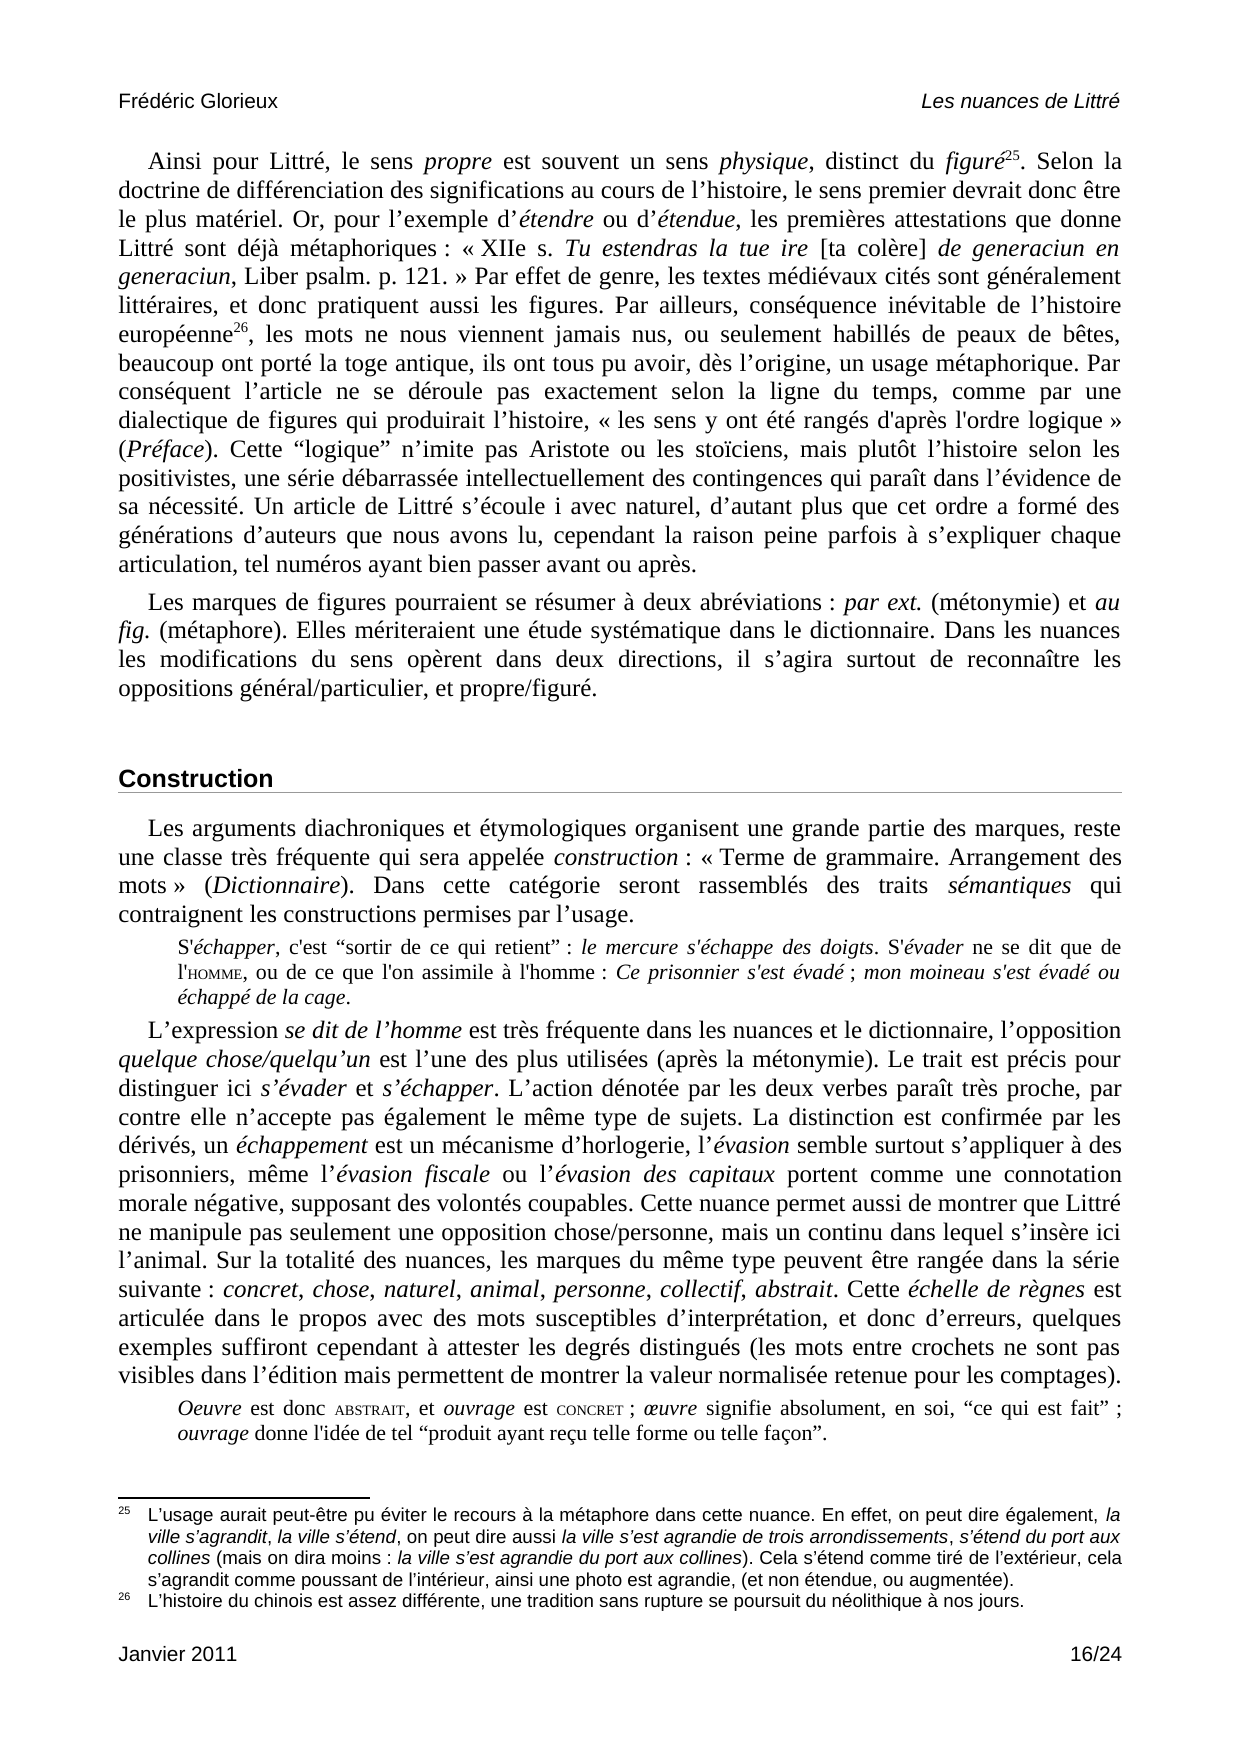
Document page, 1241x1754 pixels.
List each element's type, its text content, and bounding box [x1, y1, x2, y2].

text L’histoire du chinois est assez différente, une tradition sans rupture se poursuit du néolithique à nos jours. [118, 1590, 1122, 1612]
subtitle Construction [118, 763, 1122, 792]
text Oeuvre est donc abstrait, et ouvrage est concret ; œuvre signifie absolument, en soi, “ce qui est fait” ; ouvrage donne l'idée de tel “produit ayant reçu telle forme ou telle façon”. [177, 1395, 1122, 1446]
text Ainsi pour Littré, le sens propre est souvent un sens physique, distinct du figuré. Selon la doctrine de différenciation des significations au cours de l’histoire, le sens premier devrait donc être le plus matériel. Or, pour l’exemple d’étendre ou d’étendue, les premières attestations que donne Littré sont déjà métaphoriques : « XIIe s. Tu estendras la tue ire [ta colère] de generaciun en generaciun, Liber psalm. p. 121. » Par effet de genre, les textes médiévaux cités sont généralement littéraires, et donc pratiquent aussi les figures. Par ailleurs, conséquence inévitable de l’histoire européenne, les mots ne nous viennent jamais nus, ou seulement habillés de peaux de bêtes, beaucoup ont porté la toge antique, ils ont tous pu avoir, dès l’origine, un usage métaphorique. Par conséquent l’article ne se déroule pas exactement selon la ligne du temps, comme par une dialectique de figures qui produirait l’histoire, « les sens y ont été rangés d'après l'ordre logique » (Préface). Cette “logique” n’imite pas Aristote ou les stoïciens, mais plutôt l’histoire selon les positivistes, une série débarrassée intellectuellement des contingences qui paraît dans l’évidence de sa nécessité. Un article de Littré s’écoule i avec naturel, d’autant plus que cet ordre a formé des générations d’auteurs que nous avons lu, cependant la raison peine parfois à s’expliquer chaque articulation, tel numéros ayant bien passer avant ou après. [118, 146, 1122, 578]
text L’usage aurait peut-être pu éviter le recours à la métaphore dans cette nuance. En effet, on peut dire également, la ville s’agrandit, la ville s’étend, on peut dire aussi la ville s’est agrandie de trois arrondissements, s’étend du port aux collines (mais on dira moins : la ville s’est agrandie du port aux collines). Cela s’étend comme tiré de l’extérieur, cela s’agrandit comme poussant de l’intérieur, ainsi une photo est agrandie, (et non étendue, ou augmentée). [118, 1504, 1122, 1590]
text Les arguments diachroniques et étymologiques organisent une grande partie des marques, reste une classe très fréquente qui sera appelée construction : « Terme de grammaire. Arrangement des mots » (Dictionnaire). Dans cette catégorie seront rassemblés des traits sémantiques qui contraignent les constructions permises par l’usage. [118, 813, 1122, 928]
text L’expression se dit de l’homme est très fréquente dans les nuances et le dictionnaire, l’opposition quelque chose/quelqu’un est l’une des plus utilisées (après la métonymie). Le trait est précis pour distinguer ici s’évader et s’échapper. L’action dénotée par les deux verbes paraît très proche, par contre elle n’accepte pas également le même type de sujets. La distinction est confirmée par les dérivés, un échappement est un mécanisme d’horlogerie, l’évasion semble surtout s’appliquer à des prisonniers, même l’évasion fiscale ou l’évasion des capitaux portent comme une connotation morale négative, supposant des volontés coupables. Cette nuance permet aussi de montrer que Littré ne manipule pas seulement une opposition chose/personne, mais un continu dans lequel s’insère ici l’animal. Sur la totalité des nuances, les marques du même type peuvent être rangée dans la série suivante : concret, chose, naturel, animal, personne, collectif, abstrait. Cette échelle de règnes est articulée dans le propos avec des mots susceptibles d’interprétation, et donc d’erreurs, quelques exemples suffiront cependant à attester les degrés distingués (les mots entre crochets ne sont pas visibles dans l’édition mais permettent de montrer la valeur normalisée retenue pour les comptages). [118, 1016, 1122, 1389]
text S'échapper, c'est “sortir de ce qui retient” : le mercure s'échappe des doigts. S'évader ne se dit que de l'homme, ou de ce que l'on assimile à l'homme : Ce prisonnier s'est évadé ; mon moineau s'est évadé ou échappé de la cage. [177, 934, 1122, 1009]
text Les marques de figures pourraient se résumer à deux abréviations : par ext. (métonymie) et au fig. (métaphore). Elles mériteraient une étude systématique dans le dictionnaire. Dans les nuances les modifications du sens opèrent dans deux directions, il s’agira surtout de reconnaître les oppositions général/particulier, et propre/figuré. [118, 587, 1122, 702]
